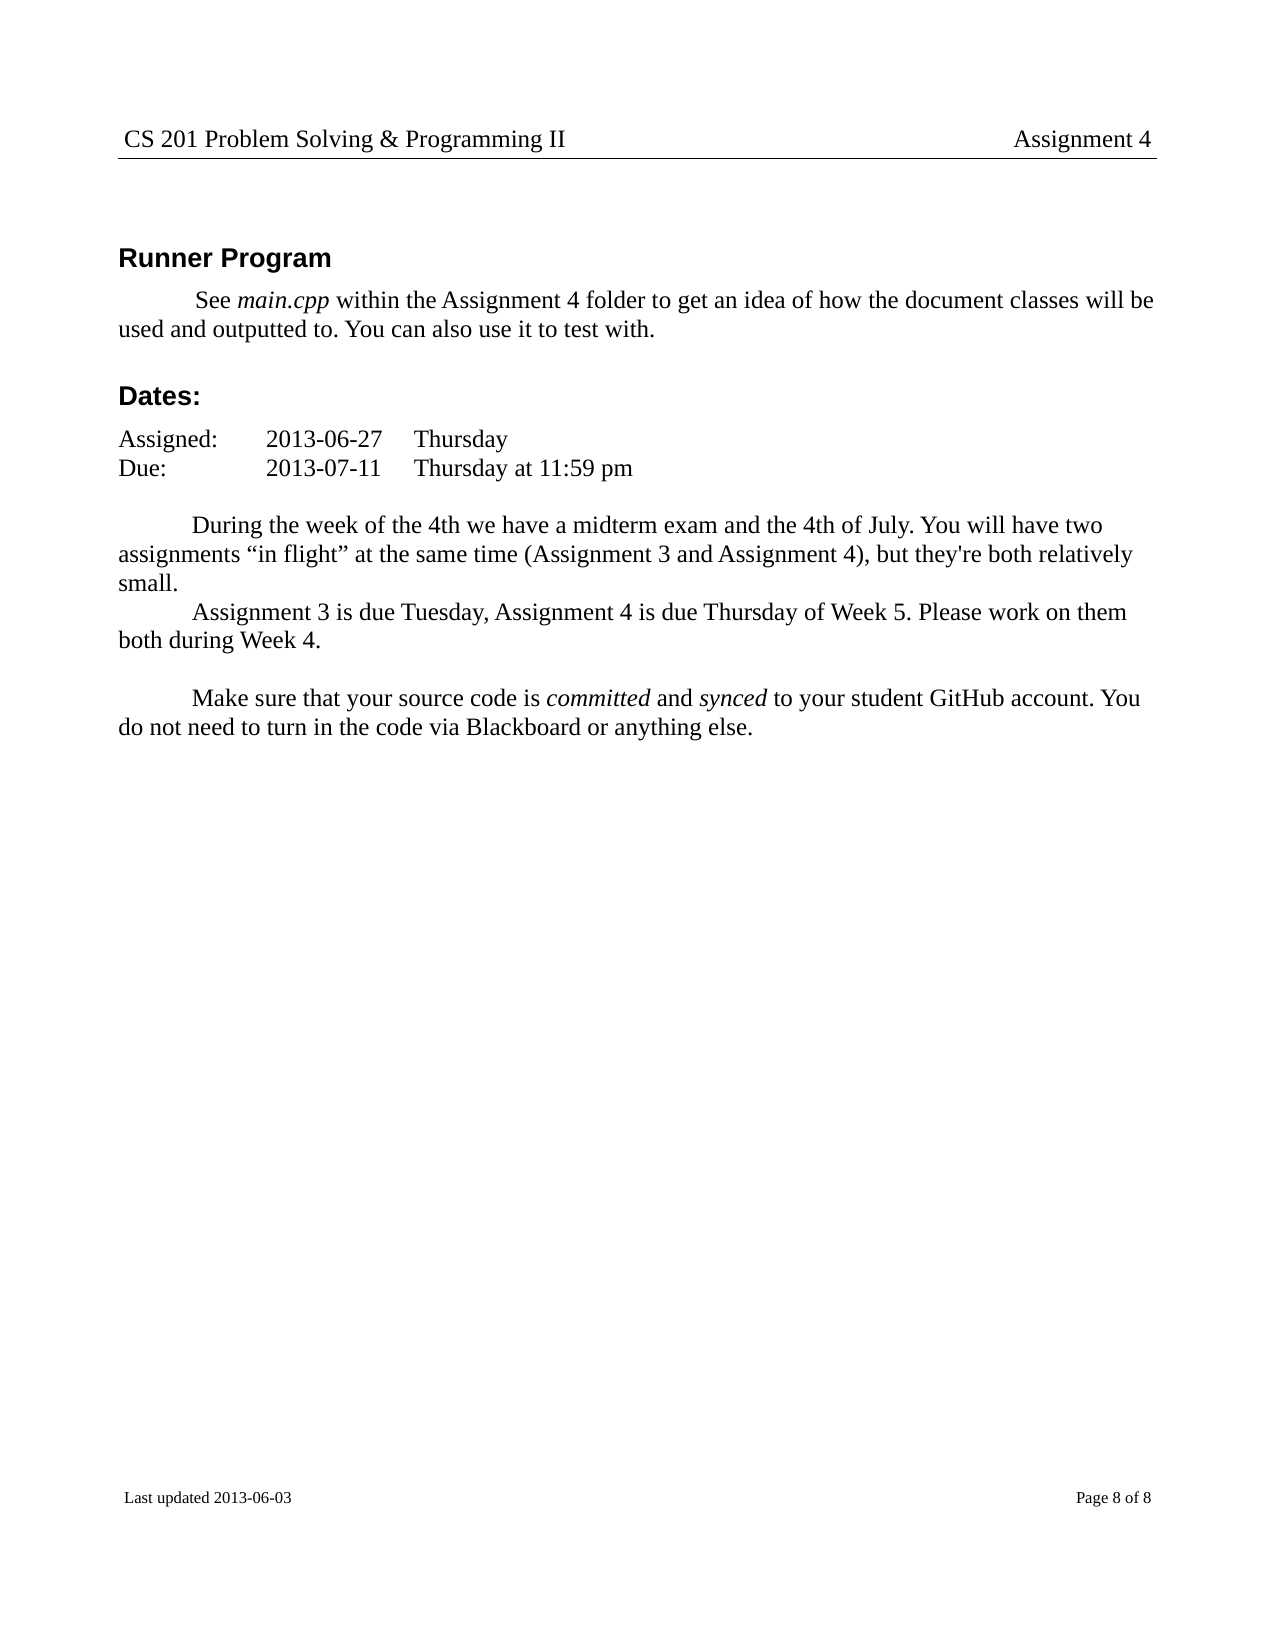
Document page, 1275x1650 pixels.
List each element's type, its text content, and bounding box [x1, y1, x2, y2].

text Make sure that your source code is committed and synced to your student GitHub account. You do not need to turn in the code via Blackboard or anything else. [118, 683, 1157, 740]
text During the week of the 4th we have a midterm exam and the 4th of July. You will have two assignments “in flight” at the same time (Assignment 3 and Assignment 4), but they're both relatively small. [118, 510, 1157, 597]
subtitle Runner Program [118, 242, 1157, 273]
text Due: 2013-07-11 Thursday at 11:59 pm [118, 453, 1157, 482]
subtitle Dates: [118, 380, 1157, 412]
text Assignment 3 is due Tuesday, Assignment 4 is due Thursday of Week 5. Please work on them both during Week 4. [118, 597, 1157, 654]
text Assigned: 2013-06-27 Thursday [118, 424, 1157, 453]
subtitle See main.cpp within the Assignment 4 folder to get an idea of how the document classes will be used and outputted to. You can also use it to test with. [118, 285, 1157, 343]
